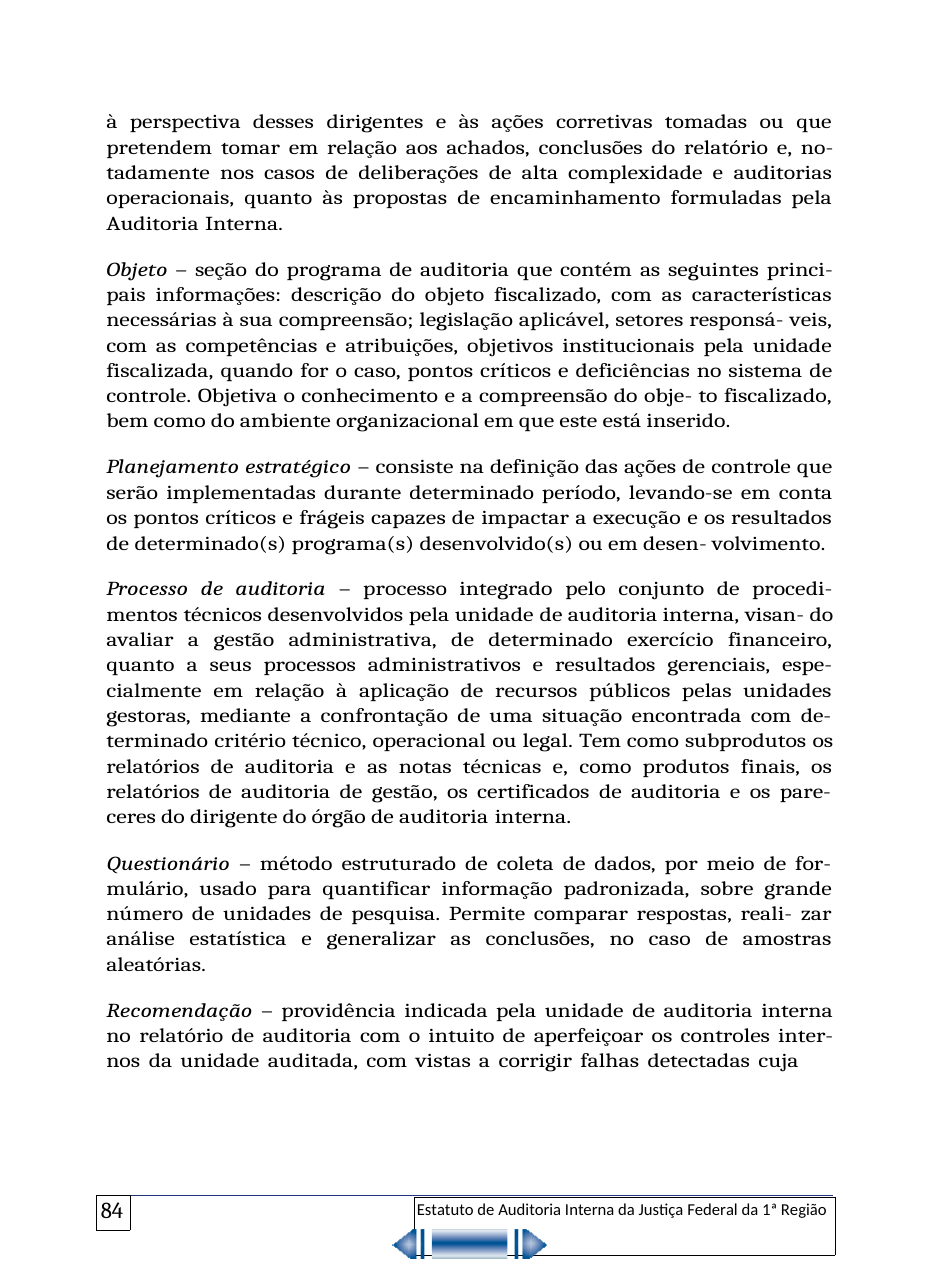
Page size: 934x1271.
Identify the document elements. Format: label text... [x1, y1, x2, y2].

text Planejamento estratégico – consiste na definição das ações de controle que serão implementadas durante determinado período, levando-se em conta os pontos críticos e frágeis capazes de impactar a execução e os resultados de determinado(s) programa(s) desenvolvido(s) ou em desen- volvimento. [106, 456, 833, 555]
text Questionário – método estruturado de coleta de dados, por meio de for- mulário, usado para quantificar informação padronizada, sobre grande número de unidades de pesquisa. Permite comparar respostas, reali- zar análise estatística e generalizar as conclusões, no caso de amostras aleatórias. [106, 852, 833, 976]
text à perspectiva desses dirigentes e às ações corretivas tomadas ou que pretendem tomar em relação aos achados, conclusões do relatório e, no- tadamente nos casos de deliberações de alta complexidade e auditorias operacionais, quanto às propostas de encaminhamento formuladas pela Auditoria Interna. [106, 111, 833, 235]
text Recomendação – providência indicada pela unidade de auditoria interna no relatório de auditoria com o intuito de aperfeiçoar os controles inter- nos da unidade auditada, com vistas a corrigir falhas detectadas cuja [106, 999, 833, 1073]
text Objeto – seção do programa de auditoria que contém as seguintes princi- pais informações: descrição do objeto fiscalizado, com as características necessárias à sua compreensão; legislação aplicável, setores responsá- veis, com as competências e atribuições, objetivos institucionais pela unidade fiscalizada, quando for o caso, pontos críticos e deficiências no sistema de controle. Objetiva o conhecimento e a compreensão do obje- to fiscalizado, bem como do ambiente organizacional em que este está inserido. [106, 258, 833, 433]
picture [514, 1229, 547, 1259]
picture [431, 1229, 508, 1259]
text Processo de auditoria – processo integrado pelo conjunto de procedi- mentos técnicos desenvolvidos pela unidade de auditoria interna, visan- do avaliar a gestão administrativa, de determinado exercício financeiro, quanto a seus processos administrativos e resultados gerenciais, espe- cialmente em relação à aplicação de recursos públicos pelas unidades gestoras, mediante a confrontação de uma situação encontrada com de- terminado critério técnico, operacional ou legal. Tem como subprodutos os relatórios de auditoria e as notas técnicas e, como produtos finais, os relatórios de auditoria de gestão, os certificados de auditoria e os pare- ceres do dirigente do órgão de auditoria interna. [106, 578, 833, 829]
picture [392, 1229, 425, 1259]
